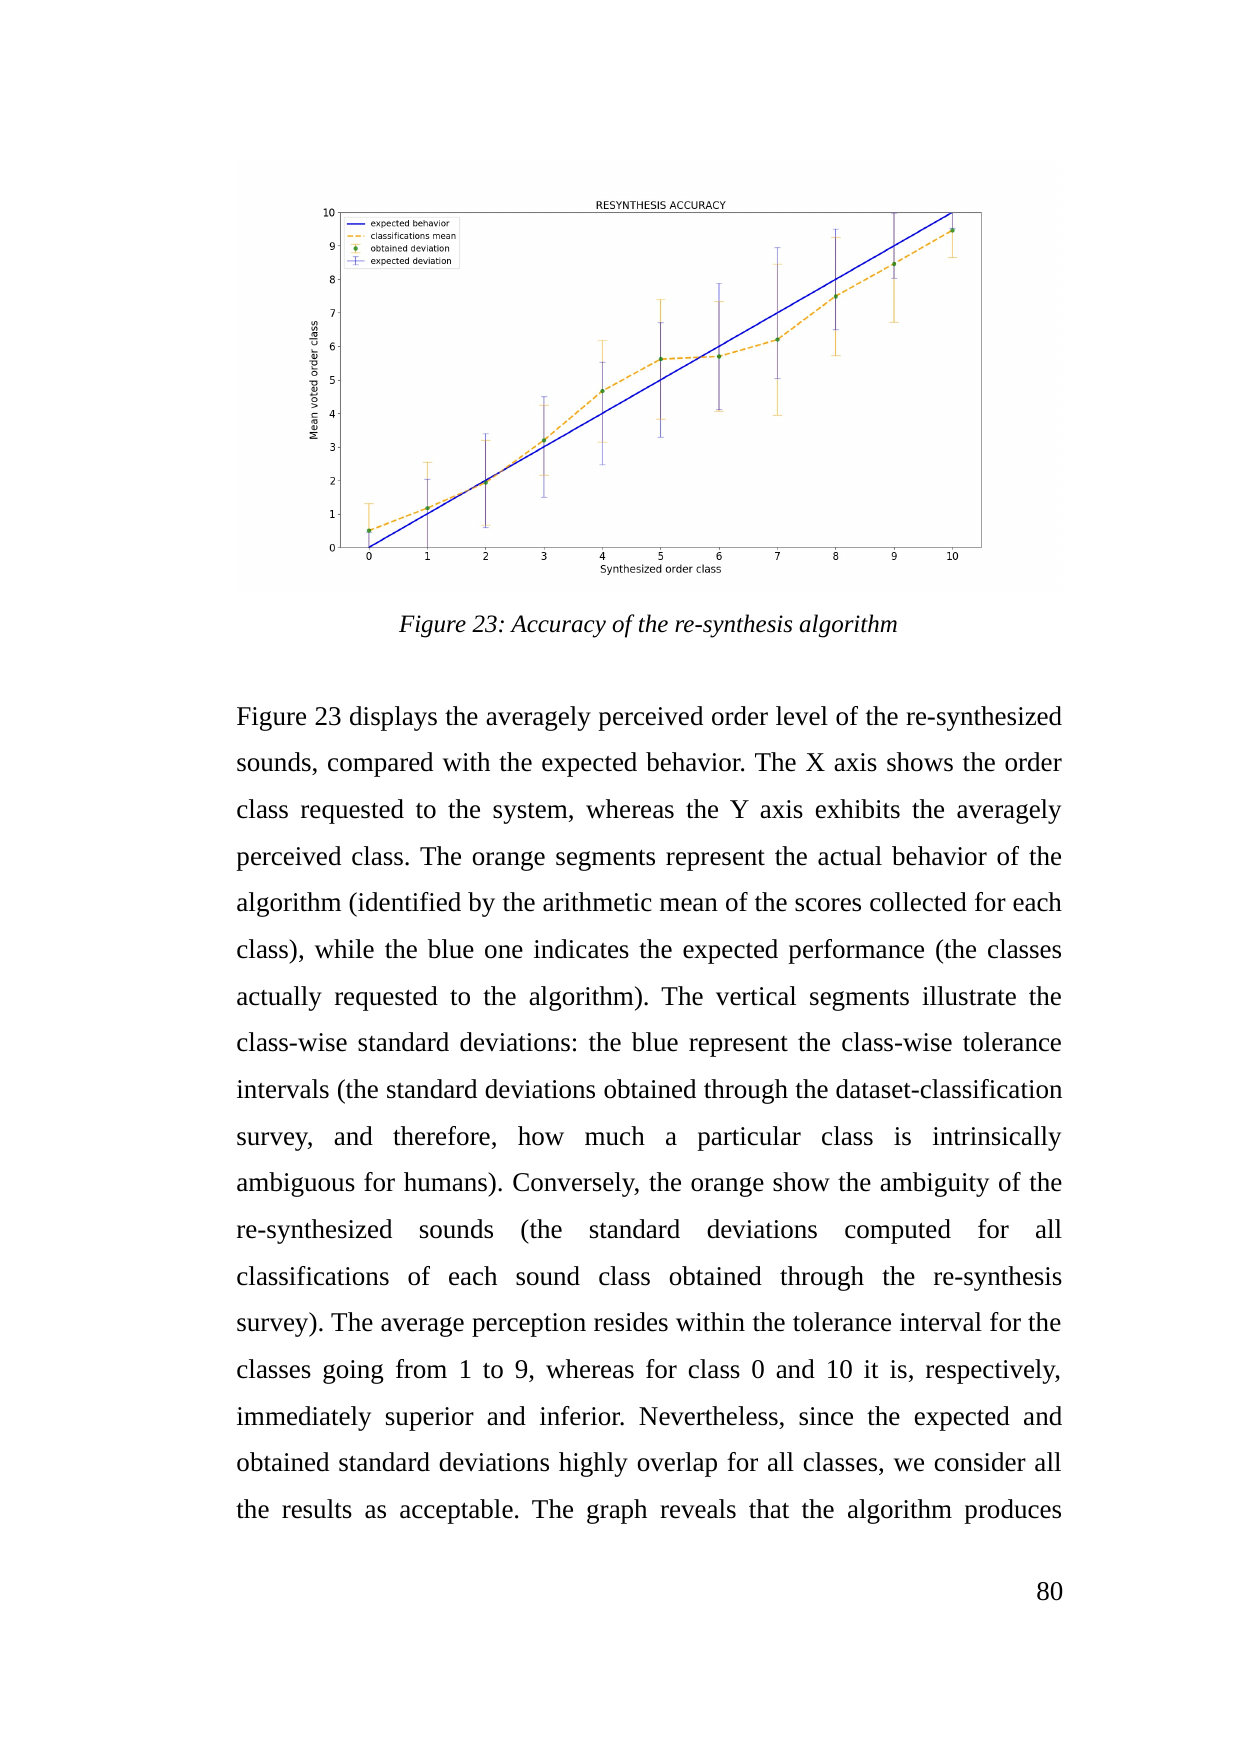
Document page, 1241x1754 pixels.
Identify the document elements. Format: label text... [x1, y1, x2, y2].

text Figure 23 displays the averagely perceived order level of the re-synthesized sounds, compared with the expected behavior. The X axis shows the order class requested to the system, whereas the Y axis exhibits the averagely perceived class. The orange segments represent the actual behavior of the algorithm (identified by the arithmetic mean of the scores collected for each class), while the blue one indicates the expected performance (the classes actually requested to the algorithm). The vertical segments illustrate the class-wise standard deviations: the blue represent the class-wise tolerance intervals (the standard deviations obtained through the dataset-classification survey, and therefore, how much a particular class is intrinsically ambiguous for humans). Conversely, the orange show the ambiguity of the re-synthesized sounds (the standard deviations computed for all classifications of each sound class obtained through the re-synthesis survey). The average perception resides within the tolerance interval for the classes going from 1 to 9, whereas for class 0 and 10 it is, respectively, immediately superior and inferior. Nevertheless, since the expected and obtained standard deviations highly overlap for all classes, we consider all the results as acceptable. The graph reveals that the algorithm produces [236, 700, 1063, 1524]
text Figure 23: Accuracy of the re-synthesis algorithm [236, 595, 1063, 638]
picture [236, 160, 1063, 595]
